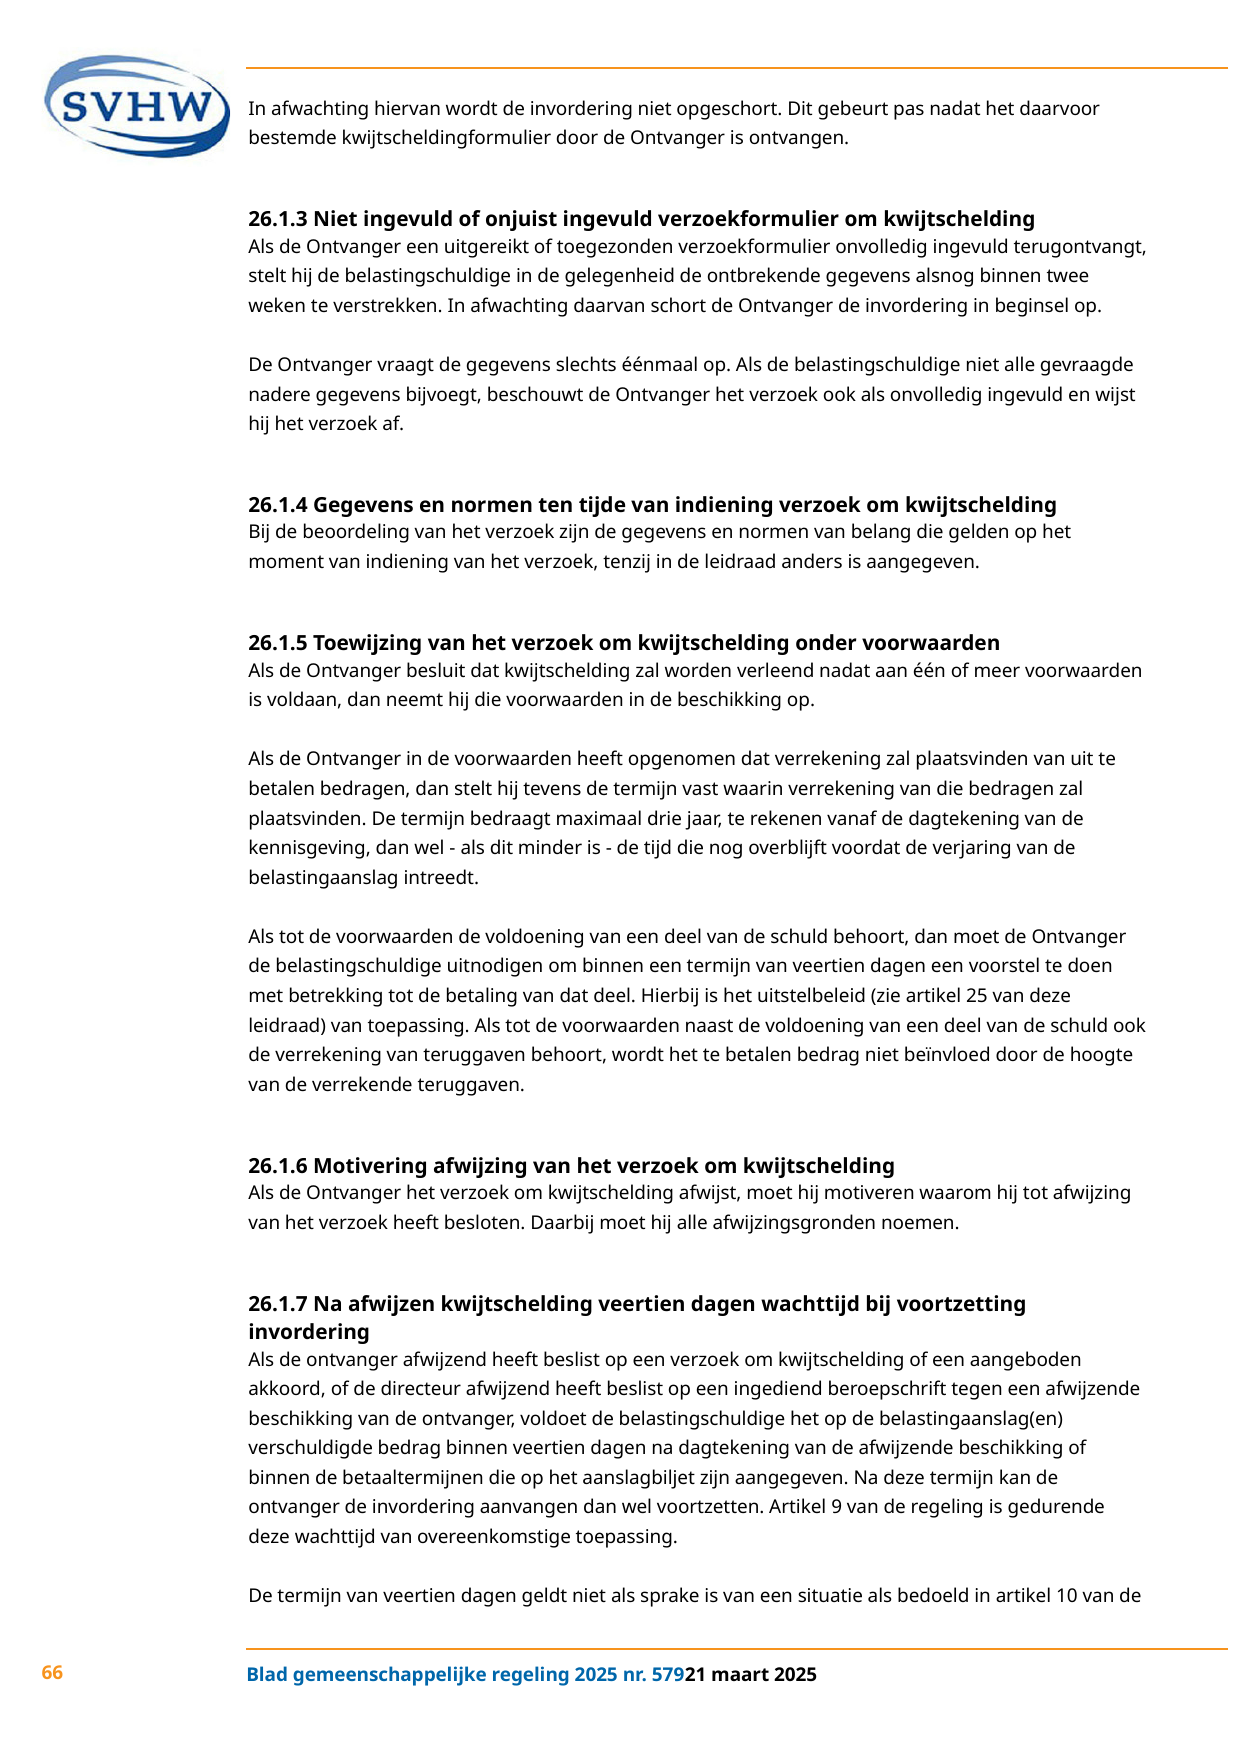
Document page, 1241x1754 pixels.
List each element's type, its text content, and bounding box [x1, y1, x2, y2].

text De termijn van veertien dagen geldt niet als sprake is van een situatie als bedoeld in artikel 10 van de [248, 1582, 1152, 1608]
text 26.1.4 Gegevens en normen ten tijde van indiening verzoek om kwijtschelding [248, 490, 1152, 519]
text Als de Ontvanger in de voorwaarden heeft opgenomen dat verrekening zal plaatsvinden van uit te betalen bedragen, dan stelt hij tevens de termijn vast waarin verrekening van die bedragen zal plaatsvinden. De termijn bedraagt maximaal drie jaar, te rekenen vanaf de dagtekening van de kennisgeving, dan wel - als dit minder is - de tijd die nog overblijft voordat de verjaring van de belastingaanslag intreedt. [248, 746, 1152, 889]
text Als de Ontvanger een uitgereikt of toegezonden verzoekformulier onvolledig ingevuld terugontvangt, stelt hij de belastingschuldige in de gelegenheid de ontbrekende gegevens alsnog binnen twee weken te verstrekken. In afwachting daarvan schort de Ontvanger de invordering in beginsel op. [248, 233, 1152, 318]
text Als de Ontvanger het verzoek om kwijtschelding afwijst, moet hij motiveren waarom hij tot afwijzing van het verzoek heeft besloten. Daarbij moet hij alle afwijzingsgronden noemen. [248, 1179, 1152, 1235]
text Als tot de voorwaarden de voldoening van een deel van de schuld behoort, dan moet de Ontvanger de belastingschuldige uitnodigen om binnen een termijn van veertien dagen een voorstel te doen met betrekking tot de betaling van dat deel. Hierbij is het uitstelbeleid (zie artikel 25 van deze leidraad) van toepassing. Als tot de voorwaarden naast de voldoening van een deel van de schuld ook de verrekening van teruggaven behoort, wordt het te betalen bedrag niet beïnvloed door de hoogte van de verrekende teruggaven. [248, 923, 1152, 1097]
picture [41, 47, 231, 172]
text 26.1.7 Na afwijzen kwijtschelding veertien dagen wachttijd bij voortzetting invordering [248, 1289, 1152, 1346]
text 26.1.3 Niet ingevuld of onjuist ingevuld verzoekformulier om kwijtschelding [248, 204, 1152, 233]
text Als de Ontvanger besluit dat kwijtschelding zal worden verleend nadat aan één of meer voorwaarden is voldaan, dan neemt hij die voorwaarden in de beschikking op. [248, 657, 1152, 712]
text 26.1.5 Toewijzing van het verzoek om kwijtschelding onder voorwaarden [248, 628, 1152, 657]
text In afwachting hiervan wordt de invordering niet opgeschort. Dit gebeurt pas nadat het daarvoor bestemde kwijtscheldingformulier door de Ontvanger is ontvangen. [248, 95, 1152, 150]
text Als de ontvanger afwijzend heeft beslist op een verzoek om kwijtschelding of een aangeboden akkoord, of de directeur afwijzend heeft beslist op een ingediend beroepschrift tegen een afwijzende beschikking van de ontvanger, voldoet de belastingschuldige het op de belastingaanslag(en) verschuldigde bedrag binnen veertien dagen na dagtekening van de afwijzende beschikking of binnen de betaaltermijnen die op het aanslagbiljet zijn aangegeven. Na deze termijn kan de ontvanger de invordering aanvangen dan wel voortzetten. Artikel 9 van de regeling is gedurende deze wachttijd van overeenkomstige toepassing. [248, 1346, 1152, 1549]
text De Ontvanger vraagt de gegevens slechts éénmaal op. Als de belastingschuldige niet alle gevraagde nadere gegevens bijvoegt, beschouwt de Ontvanger het verzoek ook als onvolledig ingevuld en wijst hij het verzoek af. [248, 351, 1152, 436]
text Bij de beoordeling van het verzoek zijn de gegevens en normen van belang die gelden op het moment van indiening van het verzoek, tenzij in de leidraad anders is aangegeven. [248, 519, 1152, 574]
text 26.1.6 Motivering afwijzing van het verzoek om kwijtschelding [248, 1151, 1152, 1179]
